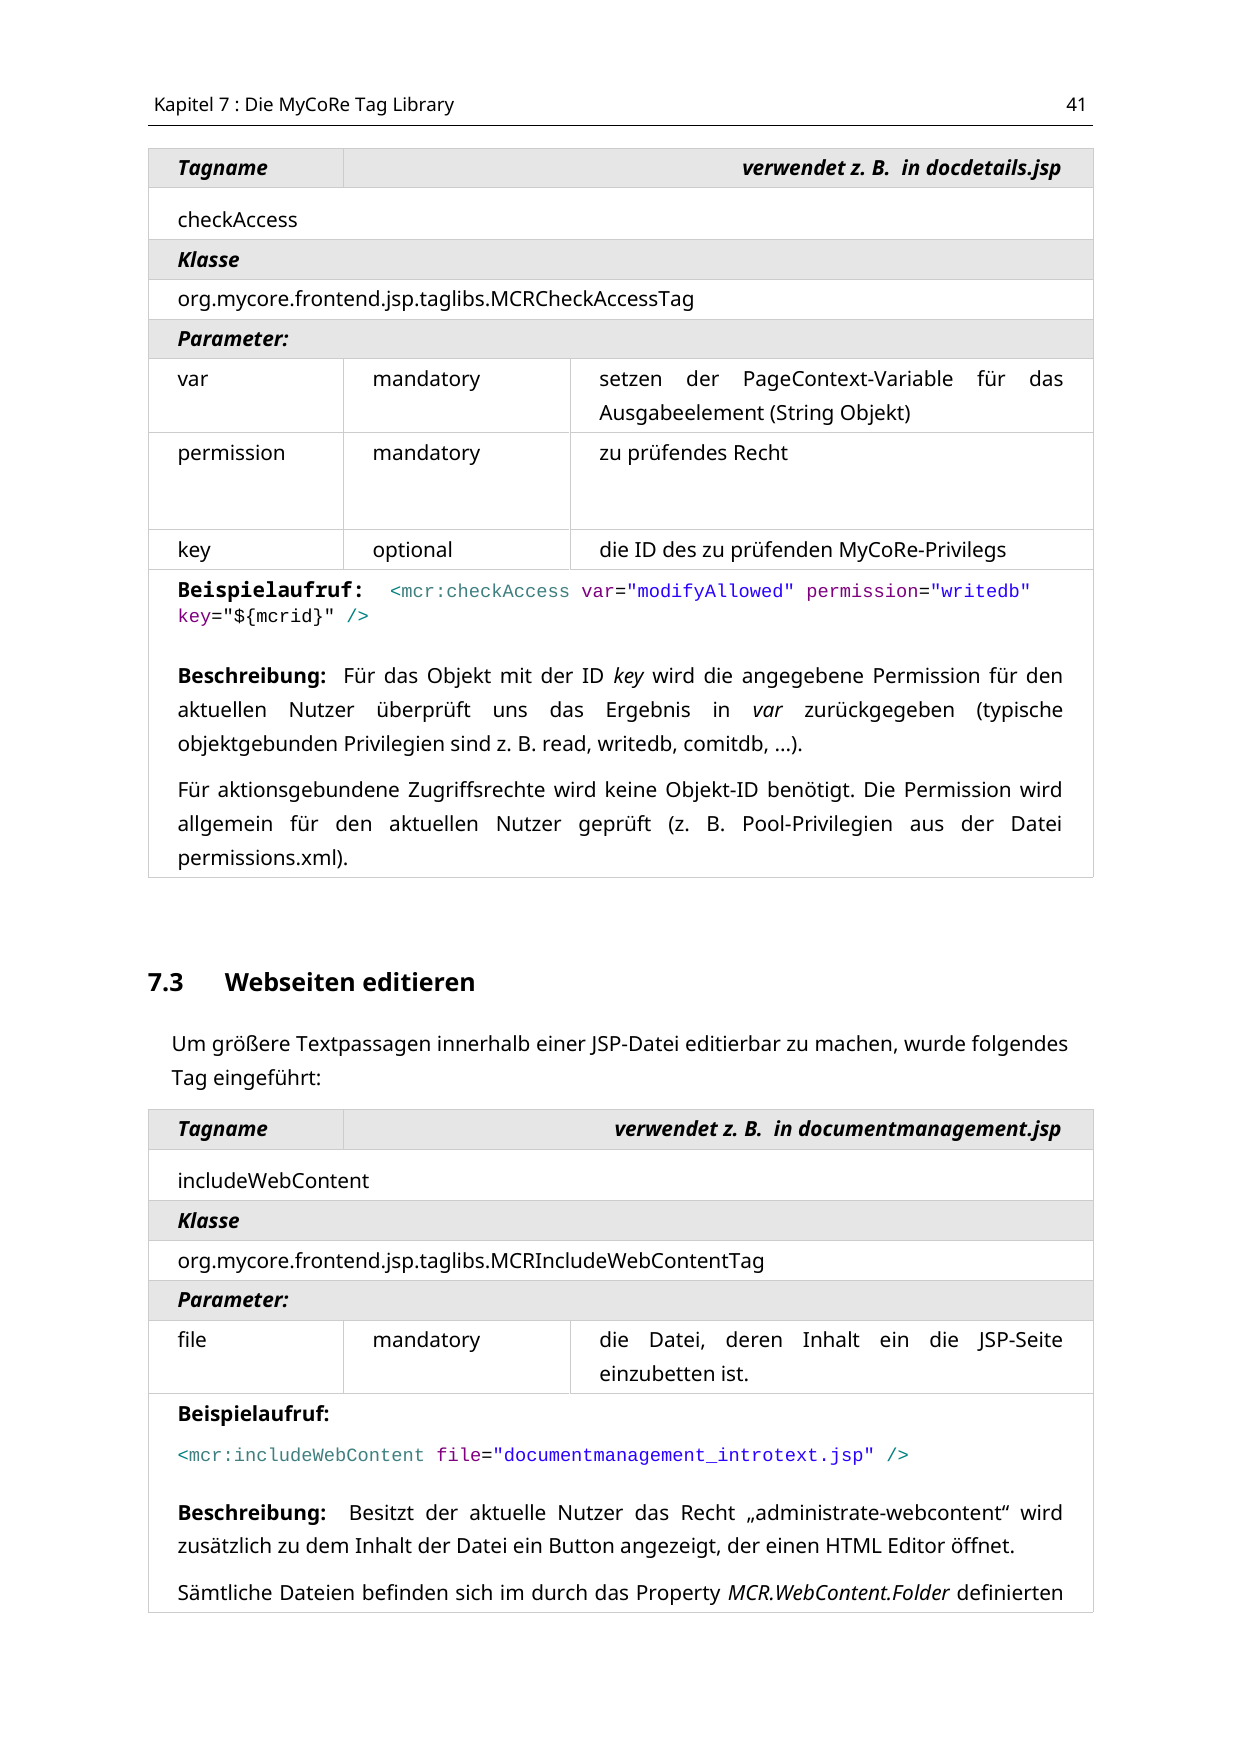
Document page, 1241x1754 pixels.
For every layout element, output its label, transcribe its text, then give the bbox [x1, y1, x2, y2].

table_cell die Datei, deren Inhalt ein die JSP-Seite einzubetten ist. [571, 1321, 1093, 1393]
table_cell mandatory [344, 359, 569, 432]
table_cell includeWebContent [149, 1150, 1093, 1200]
table_cell zu prüfendes Recht [571, 433, 1093, 529]
table_cell die ID des zu prüfenden MyCoRe-Privilegs [571, 530, 1093, 569]
table_header verwendet z. B. in documentmanagement.jsp [344, 1110, 1093, 1149]
table_cell Parameter: [149, 1281, 1093, 1320]
text Um größere Textpassagen innerhalb einer JSP-Datei editierbar zu machen, wurde folgendes Tag eingeführt: [171, 1029, 1069, 1091]
table_header Tagname [149, 1110, 343, 1149]
table_cell var [149, 359, 343, 432]
table_cell optional [344, 530, 569, 569]
table_cell org.mycore.frontend.jsp.taglibs.MCRIncludeWebContentTag [149, 1241, 1093, 1280]
table_cell mandatory [344, 1321, 569, 1393]
table_cell Parameter: [149, 320, 1093, 358]
table_header verwendet z. B. in docdetails.jsp [344, 149, 1093, 187]
table_cell Klasse [149, 240, 1093, 279]
table_cell Klasse [149, 1201, 1093, 1240]
table_cell Beispielaufruf: <mcr:includeWebContent file="documentmanagement_introtext.jsp" /> Beschreibung: Besitzt der aktuelle Nutzer das Recht „administrate-webcontent“ wird zusätzlich zu dem Inhalt der Datei ein Button angezeigt, der einen HTML Editor öffnet. Sämtliche Dateien befinden sich im durch das Property MCR.WebContent.Folder definierten [149, 1394, 1093, 1612]
table_cell checkAccess [149, 188, 1093, 239]
table_cell setzen der PageContext-Variable für das Ausgabeelement (String Objekt) [571, 359, 1093, 432]
table_header Tagname [149, 149, 343, 187]
subtitle Webseiten editieren [148, 965, 1092, 999]
table_cell Beispielaufruf: <mcr:checkAccess var="modifyAllowed" permission="writedb" key="${mcrid}" /> Beschreibung: Für das Objekt mit der ID key wird die angegebene Permission für den aktuellen Nutzer überprüft uns das Ergebnis in var zurückgegeben (typische objektgebunden Privilegien sind z. B. read, writedb, comitdb, ...). Für aktionsgebundene Zugriffsrechte wird keine Objekt-ID benötigt. Die Permission wird allgemein für den aktuellen Nutzer geprüft (z. B. Pool-Privilegien aus der Datei permissions.xml). [149, 570, 1093, 877]
table_cell mandatory [344, 433, 569, 529]
table_cell permission [149, 433, 343, 529]
table_cell key [149, 530, 343, 569]
table_cell org.mycore.frontend.jsp.taglibs.MCRCheckAccessTag [149, 280, 1093, 319]
table_cell file [149, 1321, 343, 1393]
